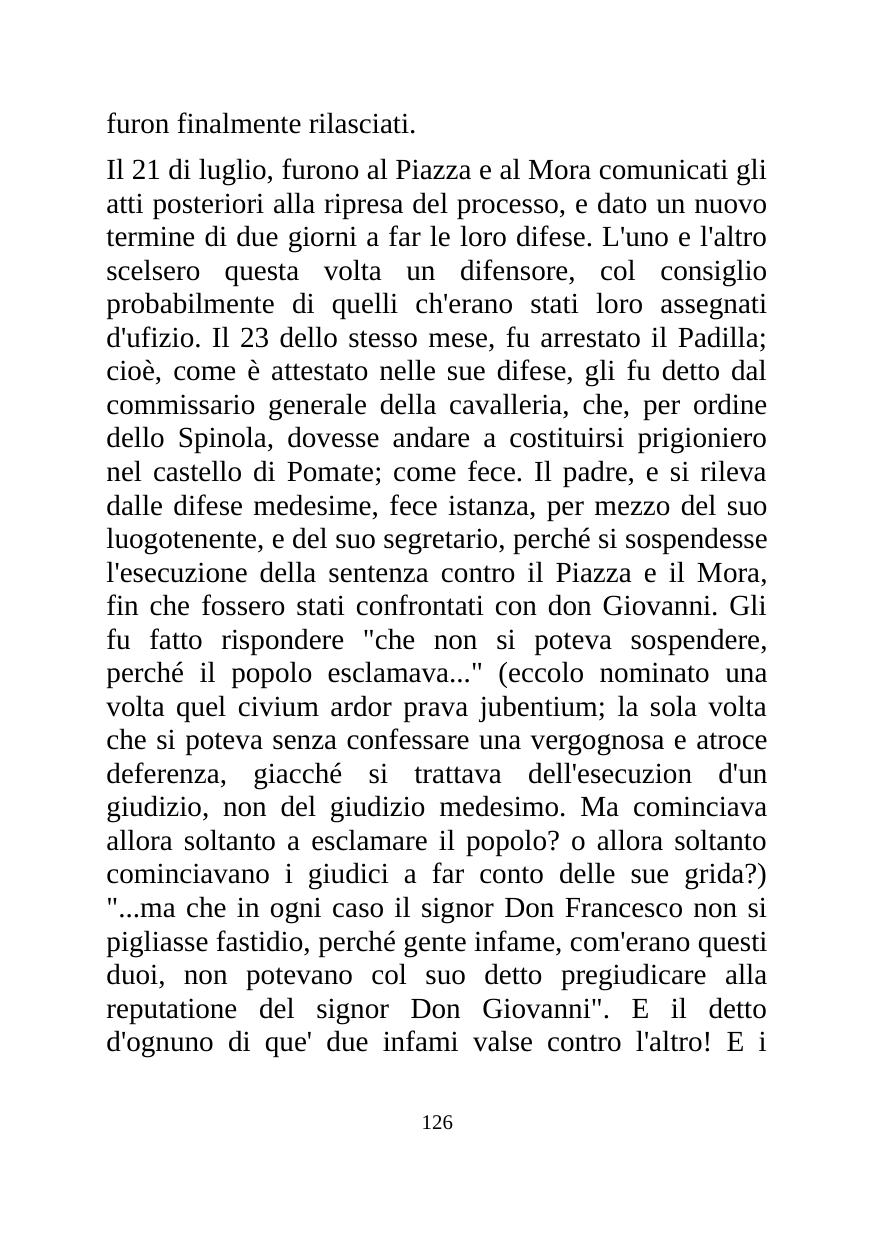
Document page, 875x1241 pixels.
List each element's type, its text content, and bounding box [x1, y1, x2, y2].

text Il 21 di luglio, furono al Piazza e al Mora comunicati gli atti posteriori alla ripresa del processo, e dato un nuovo termine di due giorni a far le loro difese. L'uno e l'altro scelsero questa volta un difensore, col consiglio probabilmente di quelli ch'erano stati loro assegnati d'ufizio. Il 23 dello stesso mese, fu arrestato il Padilla; cioè, come è attestato nelle sue difese, gli fu detto dal commissario generale della cavalleria, che, per ordine dello Spinola, dovesse andare a costituirsi prigioniero nel castello di Pomate; come fece. Il padre, e si rileva dalle difese medesime, fece istanza, per mezzo del suo luogotenente, e del suo segretario, perché si sospendesse l'esecuzione della sentenza contro il Piazza e il Mora, fin che fossero stati confrontati con don Giovanni. Gli fu fatto rispondere "che non si poteva sospendere, perché il popolo esclamava..." (eccolo nominato una volta quel civium ardor prava jubentium; la sola volta che si poteva senza confessare una vergognosa e atroce deferenza, giacché si trattava dell'esecuzion d'un giudizio, non del giudizio medesimo. Ma cominciava allora soltanto a esclamare il popolo? o allora soltanto cominciavano i giudici a far conto delle sue grida?) "...ma che in ogni caso il signor Don Francesco non si pigliasse fastidio, perché gente infame, com'erano questi duoi, non potevano col suo detto pregiudicare alla reputatione del signor Don Giovanni". E il detto d'ognuno di que' due infami valse contro l'altro! E i [106, 152, 768, 1058]
text furon finalmente rilasciati. [106, 106, 768, 140]
